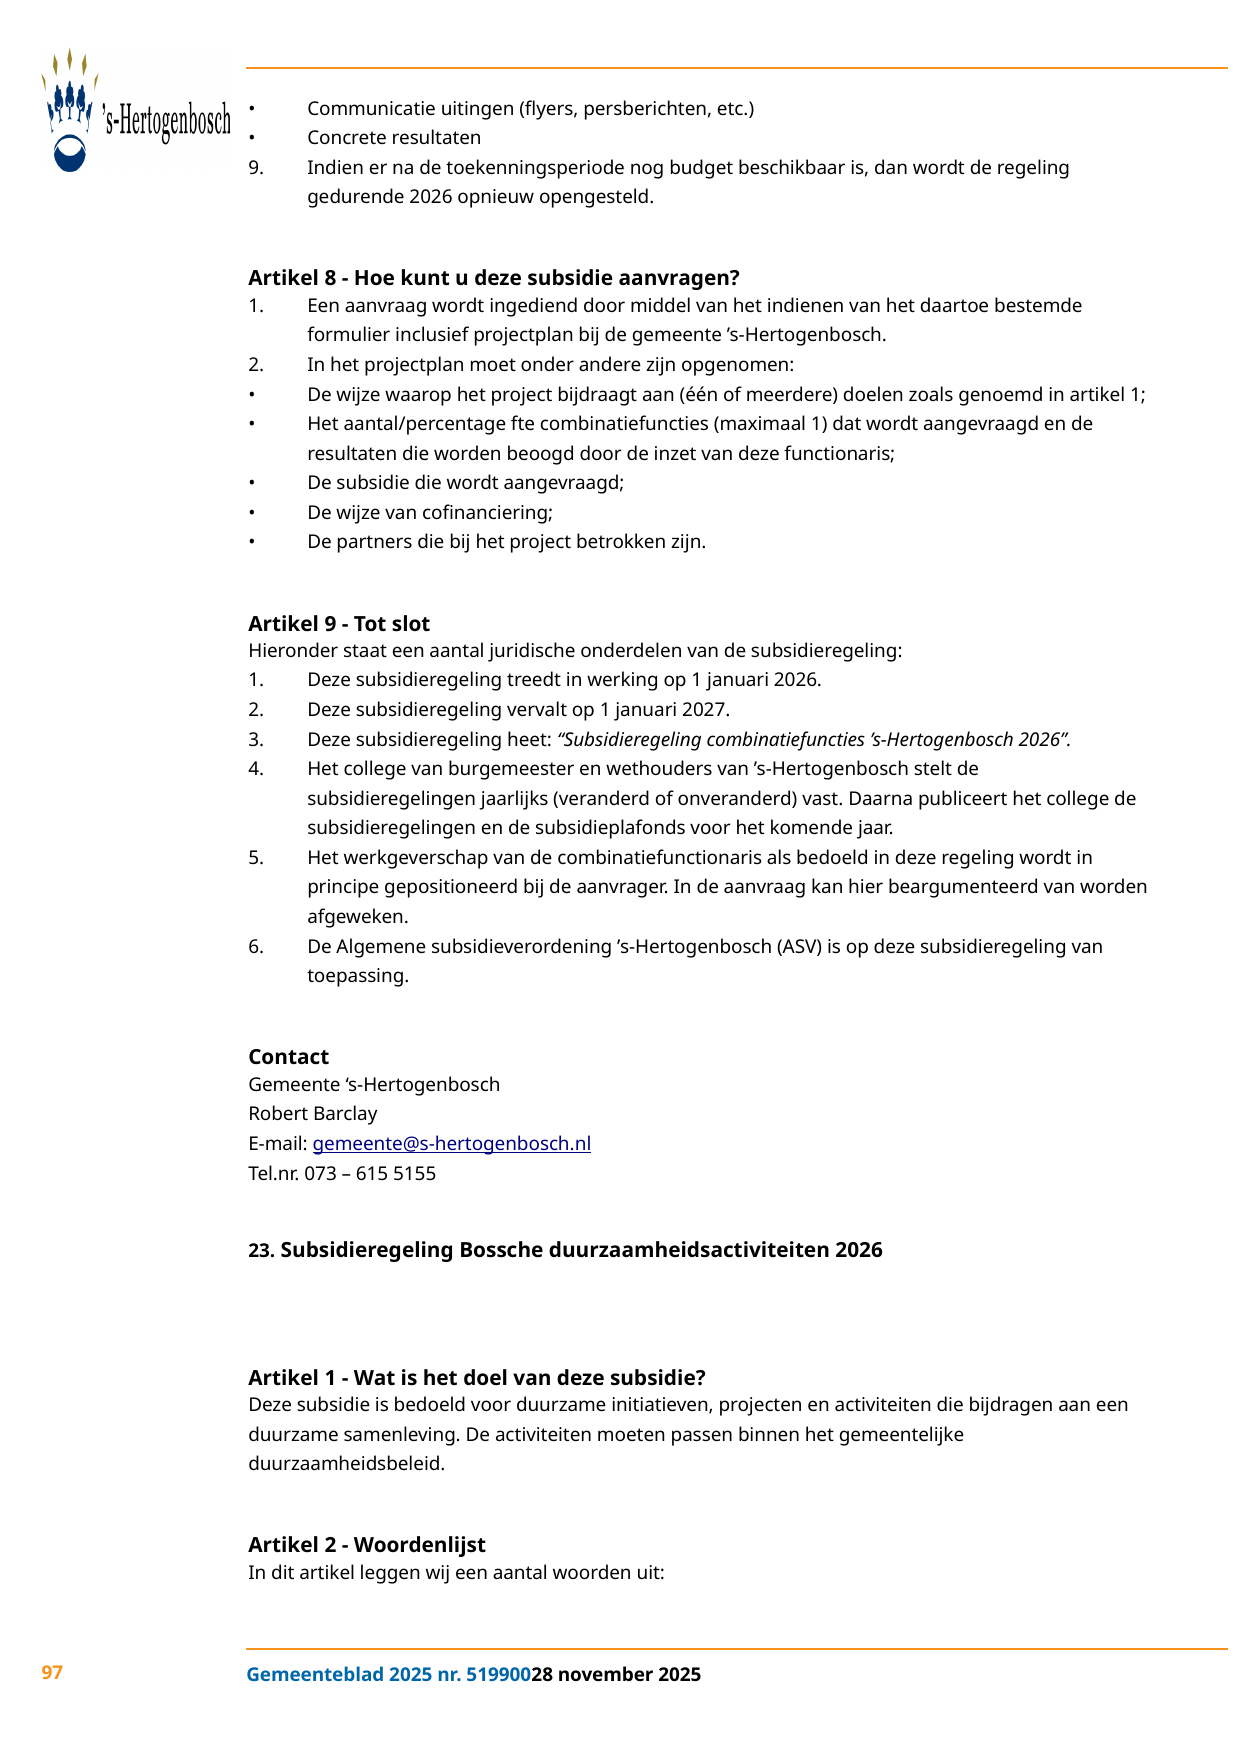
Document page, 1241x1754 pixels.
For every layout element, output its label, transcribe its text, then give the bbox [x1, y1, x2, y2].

text Gemeente ‘s-Hertogenbosch [248, 1071, 1152, 1097]
list Deze subsidieregeling vervalt op 1 januari 2027. [248, 696, 1152, 722]
text Deze subsidie is bedoeld voor duurzame initiatieven, projecten en activiteiten die bijdragen aan een duurzame samenleving. De activiteiten moeten passen binnen het gemeentelijke duurzaamheidsbeleid. [248, 1391, 1152, 1476]
list Deze subsidieregeling heet: “Subsidieregeling combinatiefuncties ’s-Hertogenbosch 2026”. [248, 726, 1152, 752]
text Artikel 9 - Tot slot [248, 609, 1152, 637]
list In het projectplan moet onder andere zijn opgenomen: [248, 351, 1152, 377]
text Hieronder staat een aantal juridische onderdelen van de subsidieregeling: [248, 637, 1152, 663]
text Robert Barclay [248, 1101, 1152, 1126]
list De Algemene subsidieverordening ’s-Hertogenbosch (ASV) is op deze subsidieregeling van toepassing. [248, 933, 1152, 988]
list Concrete resultaten [248, 124, 1152, 150]
text In dit artikel leggen wij een aantal woorden uit: [248, 1559, 1152, 1585]
list De subsidie die wordt aangevraagd; [248, 469, 1152, 495]
list Het college van burgemeester en wethouders van ’s-Hertogenbosch stelt de subsidieregelingen jaarlijks (veranderd of onveranderd) vast. Daarna publiceert het college de subsidieregelingen en de subsidieplafonds voor het komende jaar. [248, 755, 1152, 840]
text Artikel 2 - Woordenlijst [248, 1531, 1152, 1559]
picture [41, 47, 231, 172]
list Een aanvraag wordt ingediend door middel van het indienen van het daartoe bestemde formulier inclusief projectplan bij de gemeente ’s-Hertogenbosch. [248, 292, 1152, 347]
list De partners die bij het project betrokken zijn. [248, 529, 1152, 554]
list Het aantal/percentage fte combinatiefuncties (maximaal 1) dat wordt aangevraagd en de resultaten die worden beoogd door de inzet van deze functionaris; [248, 410, 1152, 466]
text Contact [248, 1042, 1152, 1071]
list Het werkgeverschap van de combinatiefunctionaris als bedoeld in deze regeling wordt in principe gepositioneerd bij de aanvrager. In de aanvraag kan hier beargumenteerd van worden afgeweken. [248, 844, 1152, 929]
list Deze subsidieregeling treedt in werking op 1 januari 2026. [248, 667, 1152, 692]
list De wijze van cofinanciering; [248, 499, 1152, 525]
list Indien er na de toekenningsperiode nog budget beschikbaar is, dan wordt de regeling gedurende 2026 opnieuw opengesteld. [248, 154, 1152, 209]
text Artikel 8 - Hoe kunt u deze subsidie aanvragen? [248, 263, 1152, 292]
text Artikel 1 - Wat is het doel van deze subsidie? [248, 1363, 1152, 1391]
text 23. Subsidieregeling Bossche duurzaamheidsactiviteiten 2026 [248, 1235, 1152, 1263]
list De wijze waarop het project bijdraagt aan (één of meerdere) doelen zoals genoemd in artikel 1; [248, 381, 1152, 406]
text Tel.nr. 073 – 615 5155 [248, 1160, 1152, 1185]
list Communicatie uitingen (flyers, persberichten, etc.) [248, 95, 1152, 121]
text E-mail: gemeente@s-hertogenbosch.nl [248, 1130, 1152, 1156]
